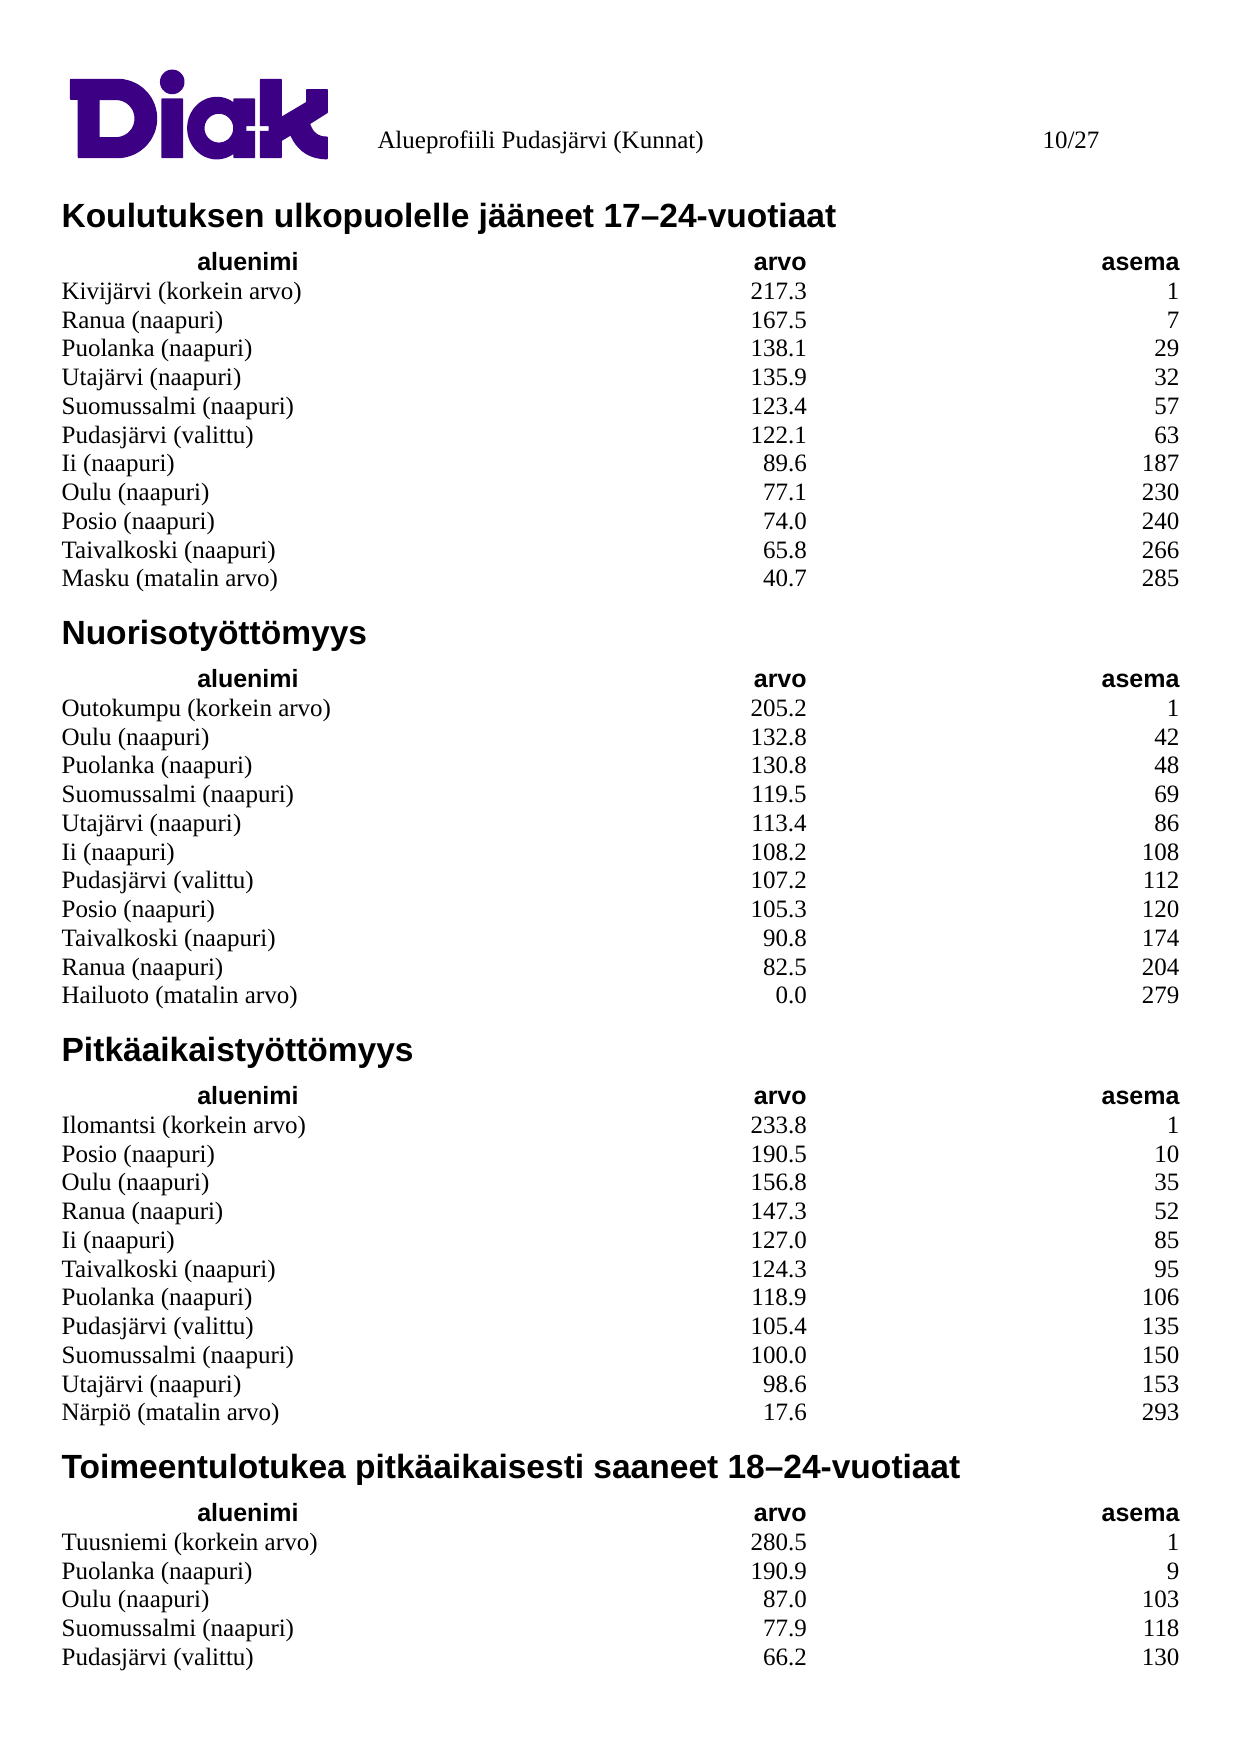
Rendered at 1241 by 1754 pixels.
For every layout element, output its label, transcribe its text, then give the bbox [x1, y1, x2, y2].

table_cell 52 [806, 1196, 1179, 1225]
table_cell 57 [806, 391, 1179, 420]
table_cell 82.5 [434, 952, 806, 981]
table_cell Ranua (naapuri) [61, 305, 434, 333]
table_cell 266 [806, 535, 1179, 563]
table_cell 205.2 [434, 693, 806, 722]
table_cell 105.4 [434, 1311, 806, 1340]
table_cell Taivalkoski (naapuri) [61, 1254, 434, 1282]
table_cell 85 [806, 1225, 1179, 1254]
table_cell 48 [806, 751, 1179, 779]
table_cell Ranua (naapuri) [61, 952, 434, 981]
table_cell Suomussalmi (naapuri) [61, 1340, 434, 1369]
table_cell 1 [806, 693, 1179, 722]
table_cell Närpiö (matalin arvo) [61, 1398, 434, 1426]
table_header aluenimi [61, 1498, 434, 1527]
table_cell Ii (naapuri) [61, 837, 434, 866]
table_header aluenimi [61, 664, 434, 693]
table_cell Posio (naapuri) [61, 894, 434, 923]
table_cell 63 [806, 420, 1179, 448]
table_cell Tuusniemi (korkein arvo) [61, 1527, 434, 1556]
table_cell 135.9 [434, 362, 806, 391]
table_cell 123.4 [434, 391, 806, 420]
table_cell Utajärvi (naapuri) [61, 1369, 434, 1397]
table_cell 42 [806, 722, 1179, 751]
table_cell 132.8 [434, 722, 806, 751]
table_cell Posio (naapuri) [61, 1139, 434, 1167]
table_cell Taivalkoski (naapuri) [61, 535, 434, 563]
table_cell 118 [806, 1613, 1179, 1642]
table_cell 130.8 [434, 751, 806, 779]
table_cell 74.0 [434, 506, 806, 535]
table_cell 279 [806, 981, 1179, 1009]
table_cell 10 [806, 1139, 1179, 1167]
table_cell 167.5 [434, 305, 806, 333]
table_header asema [806, 1498, 1179, 1527]
table_cell Suomussalmi (naapuri) [61, 779, 434, 808]
table_header asema [806, 1081, 1179, 1110]
table_cell 77.9 [434, 1613, 806, 1642]
table_cell Puolanka (naapuri) [61, 1283, 434, 1311]
table_cell 240 [806, 506, 1179, 535]
table_cell 65.8 [434, 535, 806, 563]
table_header arvo [434, 247, 806, 276]
table_cell 77.1 [434, 477, 806, 506]
table_cell Ranua (naapuri) [61, 1196, 434, 1225]
table_header aluenimi [61, 247, 434, 276]
table_cell 153 [806, 1369, 1179, 1397]
table_cell Utajärvi (naapuri) [61, 362, 434, 391]
table_cell Utajärvi (naapuri) [61, 808, 434, 837]
table_cell 107.2 [434, 866, 806, 894]
table_cell 127.0 [434, 1225, 806, 1254]
table_cell Ii (naapuri) [61, 449, 434, 477]
table_cell 187 [806, 449, 1179, 477]
table_cell 103 [806, 1585, 1179, 1613]
table_cell 190.9 [434, 1556, 806, 1584]
table_cell 135 [806, 1311, 1179, 1340]
table_cell 95 [806, 1254, 1179, 1282]
table_cell 106 [806, 1283, 1179, 1311]
table_cell Pudasjärvi (valittu) [61, 420, 434, 448]
table_cell 113.4 [434, 808, 806, 837]
table_cell 66.2 [434, 1642, 806, 1671]
table_cell Ilomantsi (korkein arvo) [61, 1110, 434, 1139]
table_cell Pudasjärvi (valittu) [61, 1311, 434, 1340]
table_cell 87.0 [434, 1585, 806, 1613]
table_cell 285 [806, 564, 1179, 592]
table_cell 138.1 [434, 334, 806, 362]
table_header arvo [434, 1081, 806, 1110]
table_cell 204 [806, 952, 1179, 981]
table_cell 147.3 [434, 1196, 806, 1225]
table_cell Oulu (naapuri) [61, 1168, 434, 1196]
table_cell Pudasjärvi (valittu) [61, 866, 434, 894]
table_cell 112 [806, 866, 1179, 894]
table_cell 280.5 [434, 1527, 806, 1556]
table_cell Puolanka (naapuri) [61, 1556, 434, 1584]
table_cell Outokumpu (korkein arvo) [61, 693, 434, 722]
table_cell 100.0 [434, 1340, 806, 1369]
table_header arvo [434, 1498, 806, 1527]
table_header asema [806, 664, 1179, 693]
table_cell Masku (matalin arvo) [61, 564, 434, 592]
subtitle Koulutuksen ulkopuolelle jääneet 17–24-vuotiaat [61, 196, 1179, 235]
table_cell 98.6 [434, 1369, 806, 1397]
table_cell Ii (naapuri) [61, 1225, 434, 1254]
table_cell 122.1 [434, 420, 806, 448]
table_cell Suomussalmi (naapuri) [61, 391, 434, 420]
table_header arvo [434, 664, 806, 693]
table_cell Oulu (naapuri) [61, 722, 434, 751]
table_cell 174 [806, 923, 1179, 952]
table_cell 32 [806, 362, 1179, 391]
table_cell 150 [806, 1340, 1179, 1369]
table_cell 7 [806, 305, 1179, 333]
table_cell 230 [806, 477, 1179, 506]
table_cell 9 [806, 1556, 1179, 1584]
table_cell 105.3 [434, 894, 806, 923]
table_cell 108.2 [434, 837, 806, 866]
table_cell 69 [806, 779, 1179, 808]
subtitle Nuorisotyöttömyys [61, 613, 1179, 652]
table_cell 108 [806, 837, 1179, 866]
table_cell 293 [806, 1398, 1179, 1426]
table_cell Hailuoto (matalin arvo) [61, 981, 434, 1009]
table_cell 119.5 [434, 779, 806, 808]
table_cell 190.5 [434, 1139, 806, 1167]
table_cell Taivalkoski (naapuri) [61, 923, 434, 952]
table_cell Kivijärvi (korkein arvo) [61, 276, 434, 305]
table_cell Oulu (naapuri) [61, 477, 434, 506]
table_cell Suomussalmi (naapuri) [61, 1613, 434, 1642]
table_cell Posio (naapuri) [61, 506, 434, 535]
table_cell 40.7 [434, 564, 806, 592]
table_cell 86 [806, 808, 1179, 837]
table_cell Oulu (naapuri) [61, 1585, 434, 1613]
table_cell 156.8 [434, 1168, 806, 1196]
table_cell 1 [806, 1527, 1179, 1556]
table_cell 130 [806, 1642, 1179, 1671]
table_cell 233.8 [434, 1110, 806, 1139]
table_header aluenimi [61, 1081, 434, 1110]
subtitle Pitkäaikaistyöttömyys [61, 1030, 1179, 1069]
table_cell Pudasjärvi (valittu) [61, 1642, 434, 1671]
table_cell 217.3 [434, 276, 806, 305]
table_cell 1 [806, 1110, 1179, 1139]
table_cell Puolanka (naapuri) [61, 751, 434, 779]
table_header asema [806, 247, 1179, 276]
table_cell Puolanka (naapuri) [61, 334, 434, 362]
table_cell 17.6 [434, 1398, 806, 1426]
table_cell 118.9 [434, 1283, 806, 1311]
table_cell 124.3 [434, 1254, 806, 1282]
table_cell 29 [806, 334, 1179, 362]
table_cell 89.6 [434, 449, 806, 477]
subtitle Toimeentulotukea pitkäaikaisesti saaneet 18–24-vuotiaat [61, 1447, 1179, 1486]
table_cell 35 [806, 1168, 1179, 1196]
table_cell 120 [806, 894, 1179, 923]
table_cell 90.8 [434, 923, 806, 952]
table_cell 1 [806, 276, 1179, 305]
table_cell 0.0 [434, 981, 806, 1009]
